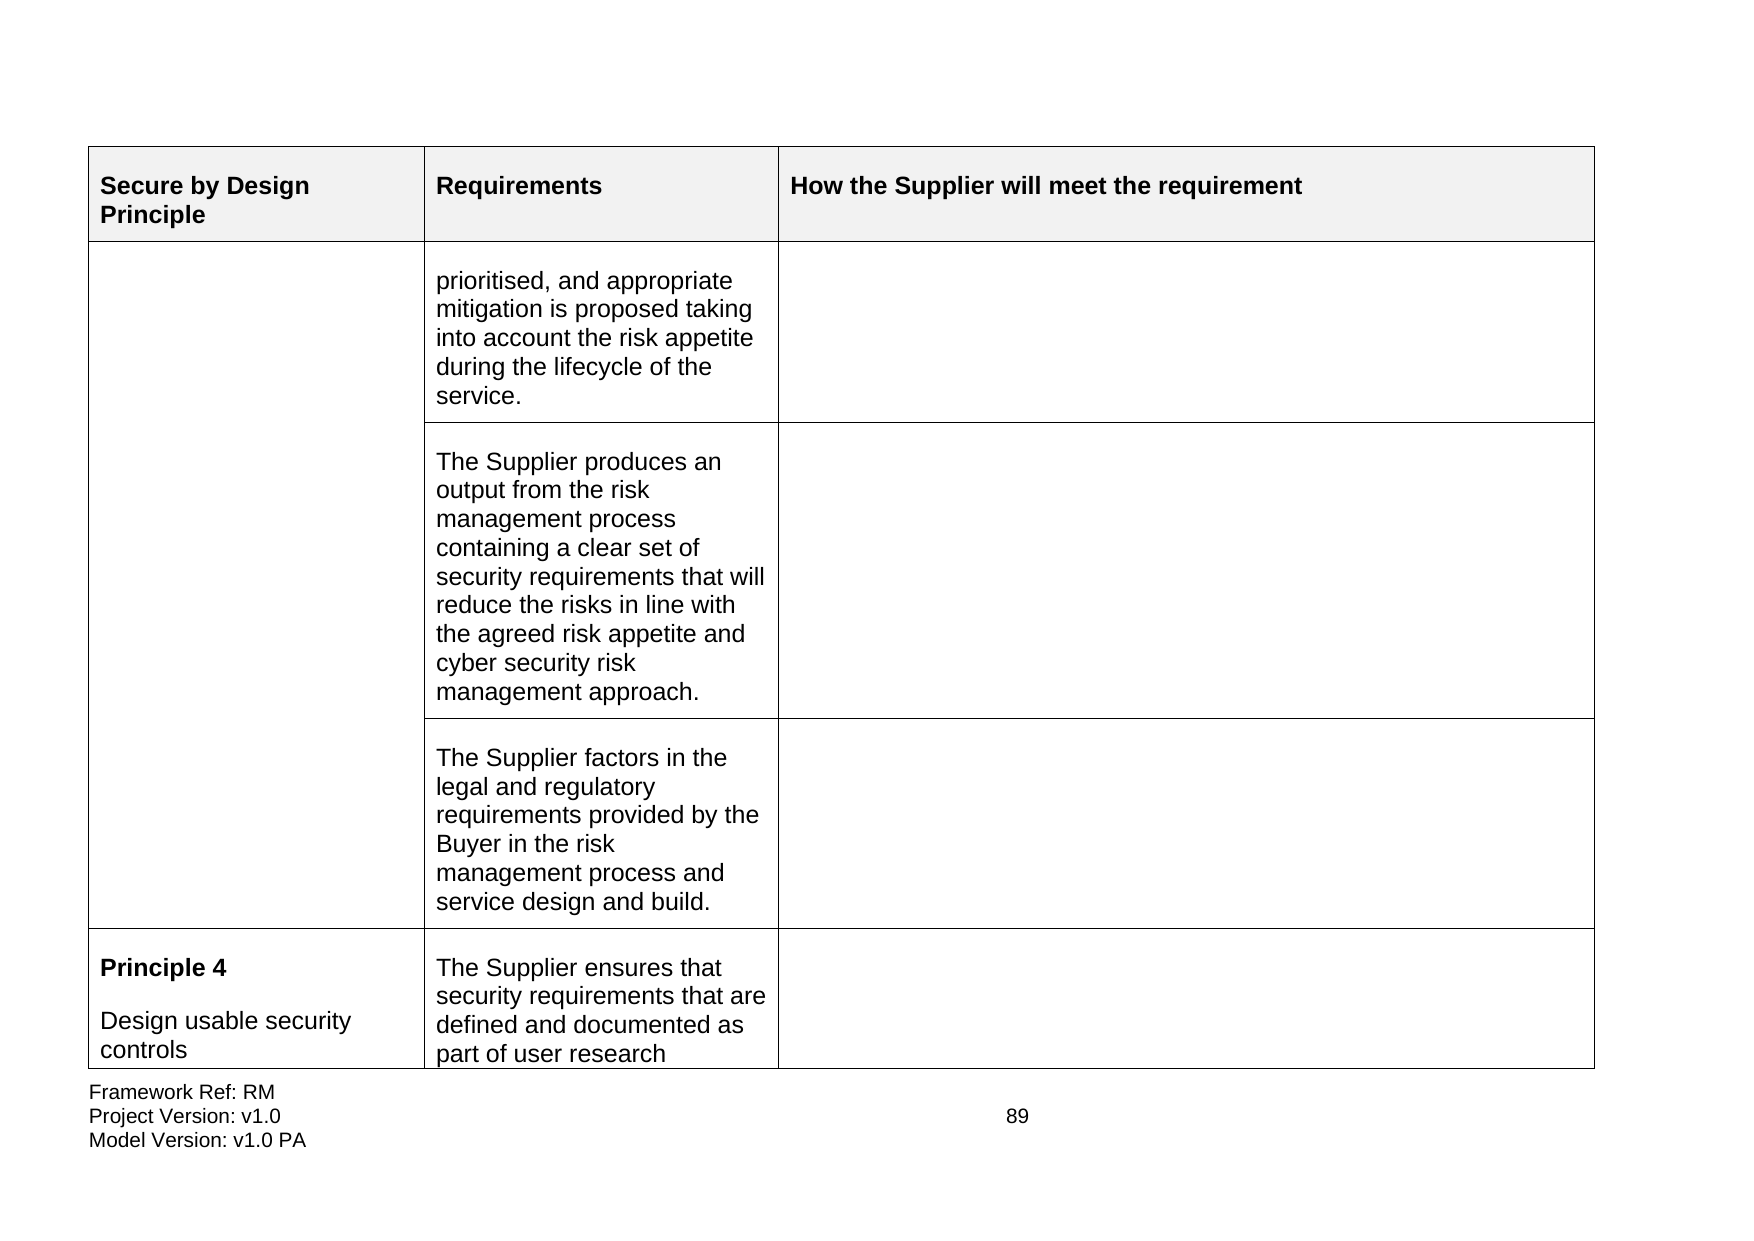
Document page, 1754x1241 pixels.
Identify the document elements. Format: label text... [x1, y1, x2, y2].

table_header Requirements [425, 147, 778, 241]
table_header How the Supplier will meet the requirement [779, 147, 1594, 241]
table_cell The Supplier ensures that security requirements that are defined and documented as part of user research [425, 929, 778, 1068]
table_cell [779, 423, 1594, 718]
table_header Secure by Design Principle [89, 147, 424, 241]
table_cell The Supplier produces an output from the risk management process containing a clear set of security requirements that will reduce the risks in line with the agreed risk appetite and cyber security risk management approach. [425, 423, 778, 718]
table_cell prioritised, and appropriate mitigation is proposed taking into account the risk appetite during the lifecycle of the service. [425, 242, 778, 422]
table_cell [779, 719, 1594, 928]
table_cell The Supplier factors in the legal and regulatory requirements provided by the Buyer in the risk management process and service design and build. [425, 719, 778, 928]
table_cell [779, 929, 1594, 1068]
table_cell [89, 242, 424, 928]
table_cell [779, 242, 1594, 422]
table_cell Principle 4 Design usable security controls [89, 929, 424, 1068]
